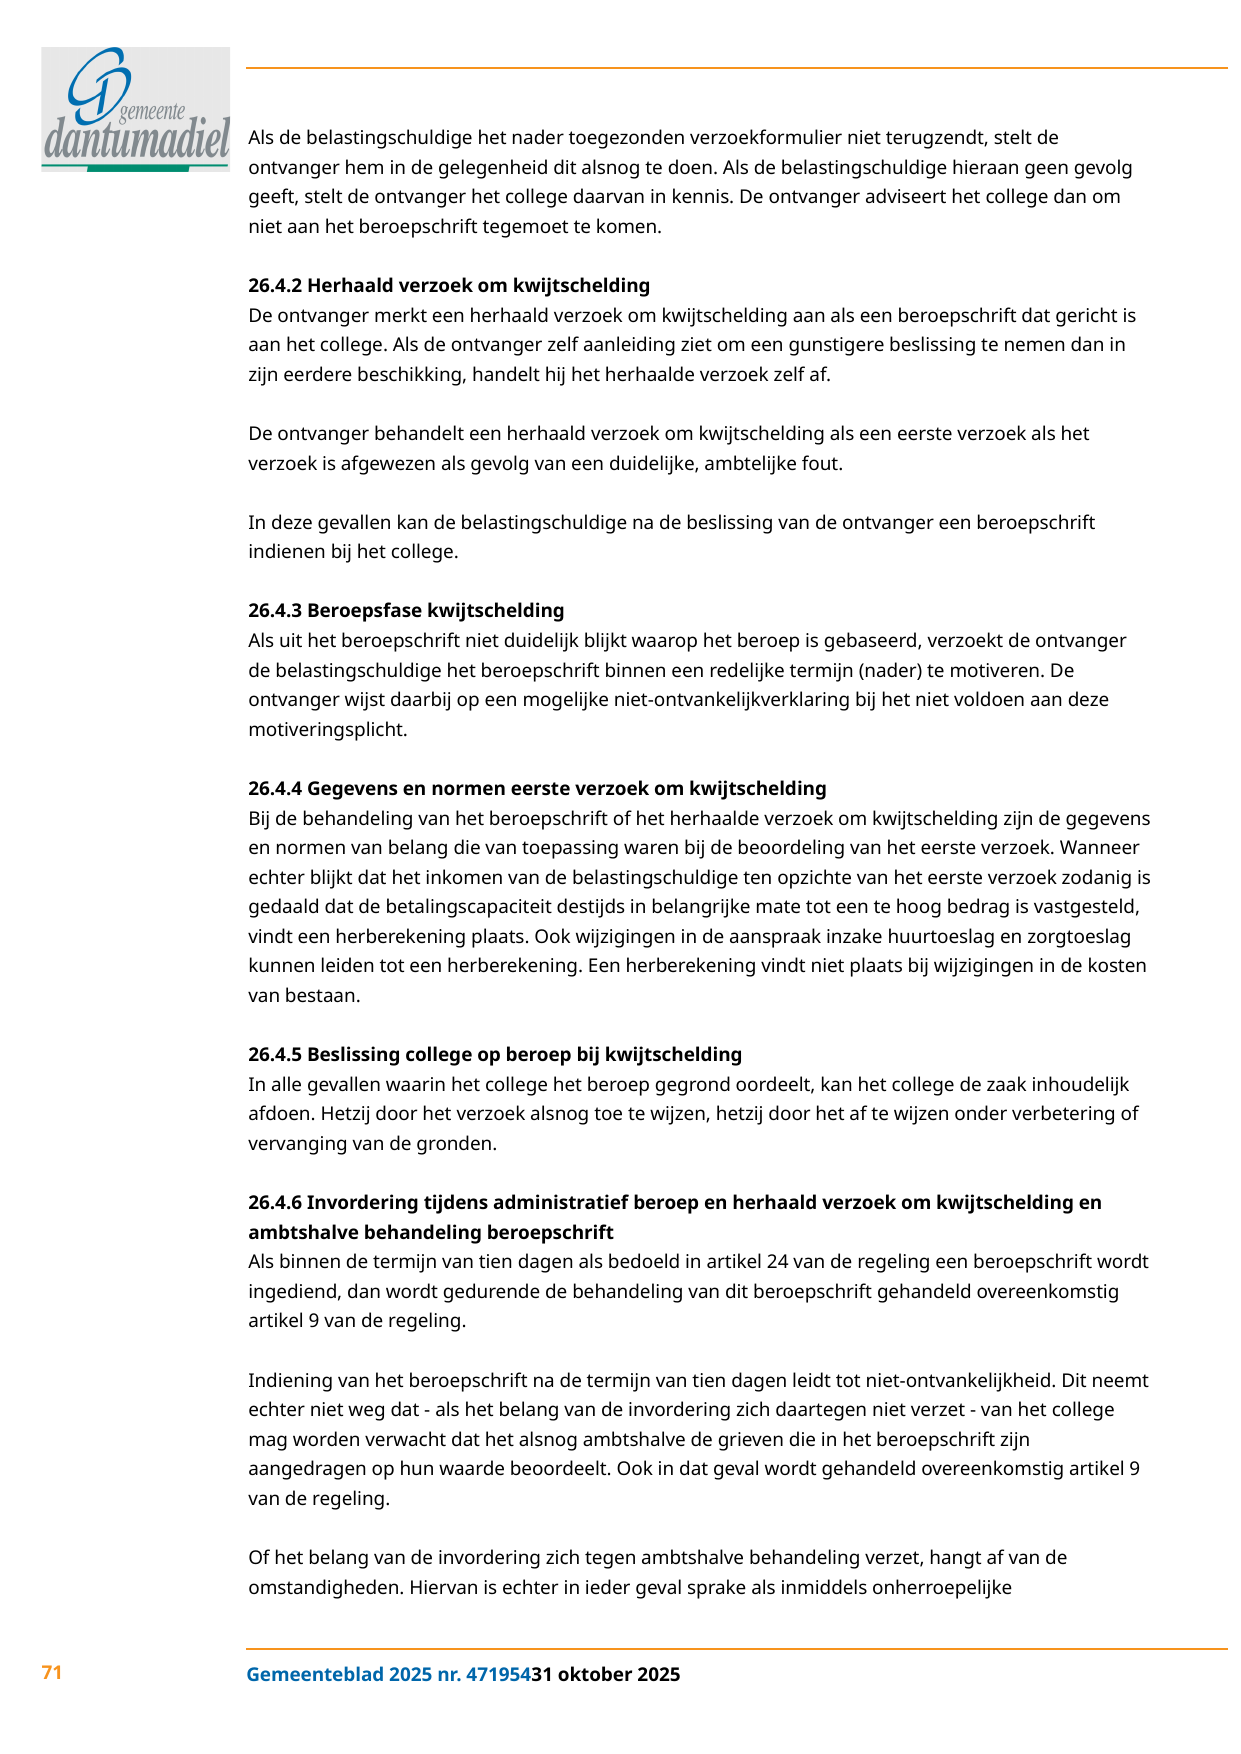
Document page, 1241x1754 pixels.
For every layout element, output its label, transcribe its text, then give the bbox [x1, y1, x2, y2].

text De ontvanger merkt een herhaald verzoek om kwijtschelding aan als een beroepschrift dat gericht is aan het college. Als de ontvanger zelf aanleiding ziet om een gunstigere beslissing te nemen dan in zijn eerdere beschikking, handelt hij het herhaalde verzoek zelf af. [248, 302, 1152, 387]
picture [41, 47, 231, 172]
text Bij de behandeling van het beroepschrift of het herhaalde verzoek om kwijtschelding zijn de gegevens en normen van belang die van toepassing waren bij de beoordeling van het eerste verzoek. Wanneer echter blijkt dat het inkomen van de belastingschuldige ten opzichte van het eerste verzoek zodanig is gedaald dat de betalingscapaciteit destijds in belangrijke mate tot een te hoog bedrag is vastgesteld, vindt een herberekening plaats. Ook wijzigingen in de aanspraak inzake huurtoeslag en zorgtoeslag kunnen leiden tot een herberekening. Een herberekening vindt niet plaats bij wijzigingen in de kosten van bestaan. [248, 805, 1152, 1008]
text 26.4.2 Herhaald verzoek om kwijtschelding [248, 272, 1152, 298]
text 26.4.5 Beslissing college op beroep bij kwijtschelding [248, 1041, 1152, 1067]
text De ontvanger behandelt een herhaald verzoek om kwijtschelding als een eerste verzoek als het verzoek is afgewezen als gevolg van een duidelijke, ambtelijke fout. [248, 420, 1152, 476]
text Als uit het beroepschrift niet duidelijk blijkt waarop het beroep is gebaseerd, verzoekt de ontvanger de belastingschuldige het beroepschrift binnen een redelijke termijn (nader) te motiveren. De ontvanger wijst daarbij op een mogelijke niet-ontvankelijkverklaring bij het niet voldoen aan deze motiveringsplicht. [248, 627, 1152, 742]
text Of het belang van de invordering zich tegen ambtshalve behandeling verzet, hangt af van de omstandigheden. Hiervan is echter in ieder geval sprake als inmiddels onherroepelijke [248, 1544, 1152, 1600]
text 26.4.6 Invordering tijdens administratief beroep en herhaald verzoek om kwijtschelding en ambtshalve behandeling beroepschrift [248, 1189, 1152, 1245]
text In deze gevallen kan de belastingschuldige na de beslissing van de ontvanger een beroepschrift indienen bij het college. [248, 509, 1152, 564]
text 26.4.4 Gegevens en normen eerste verzoek om kwijtschelding [248, 775, 1152, 801]
text Indiening van het beroepschrift na de termijn van tien dagen leidt tot niet-ontvankelijkheid. Dit neemt echter niet weg dat - als het belang van de invordering zich daartegen niet verzet - van het college mag worden verwacht dat het alsnog ambtshalve de grieven die in het beroepschrift zijn aangedragen op hun waarde beoordeelt. Ook in dat geval wordt gehandeld overeenkomstig artikel 9 van de regeling. [248, 1367, 1152, 1511]
text In alle gevallen waarin het college het beroep gegrond oordeelt, kan het college de zaak inhoudelijk afdoen. Hetzij door het verzoek alsnog toe te wijzen, hetzij door het af te wijzen onder verbetering of vervanging van de gronden. [248, 1071, 1152, 1156]
text 26.4.3 Beroepsfase kwijtschelding [248, 598, 1152, 623]
text Als binnen de termijn van tien dagen als bedoeld in artikel 24 van de regeling een beroepschrift wordt ingediend, dan wordt gedurende de behandeling van dit beroepschrift gehandeld overeenkomstig artikel 9 van de regeling. [248, 1248, 1152, 1333]
text Als de belastingschuldige het nader toegezonden verzoekformulier niet terugzendt, stelt de ontvanger hem in de gelegenheid dit alsnog te doen. Als de belastingschuldige hieraan geen gevolg geeft, stelt de ontvanger het college daarvan in kennis. De ontvanger adviseert het college dan om niet aan het beroepschrift tegemoet te komen. [248, 124, 1152, 239]
